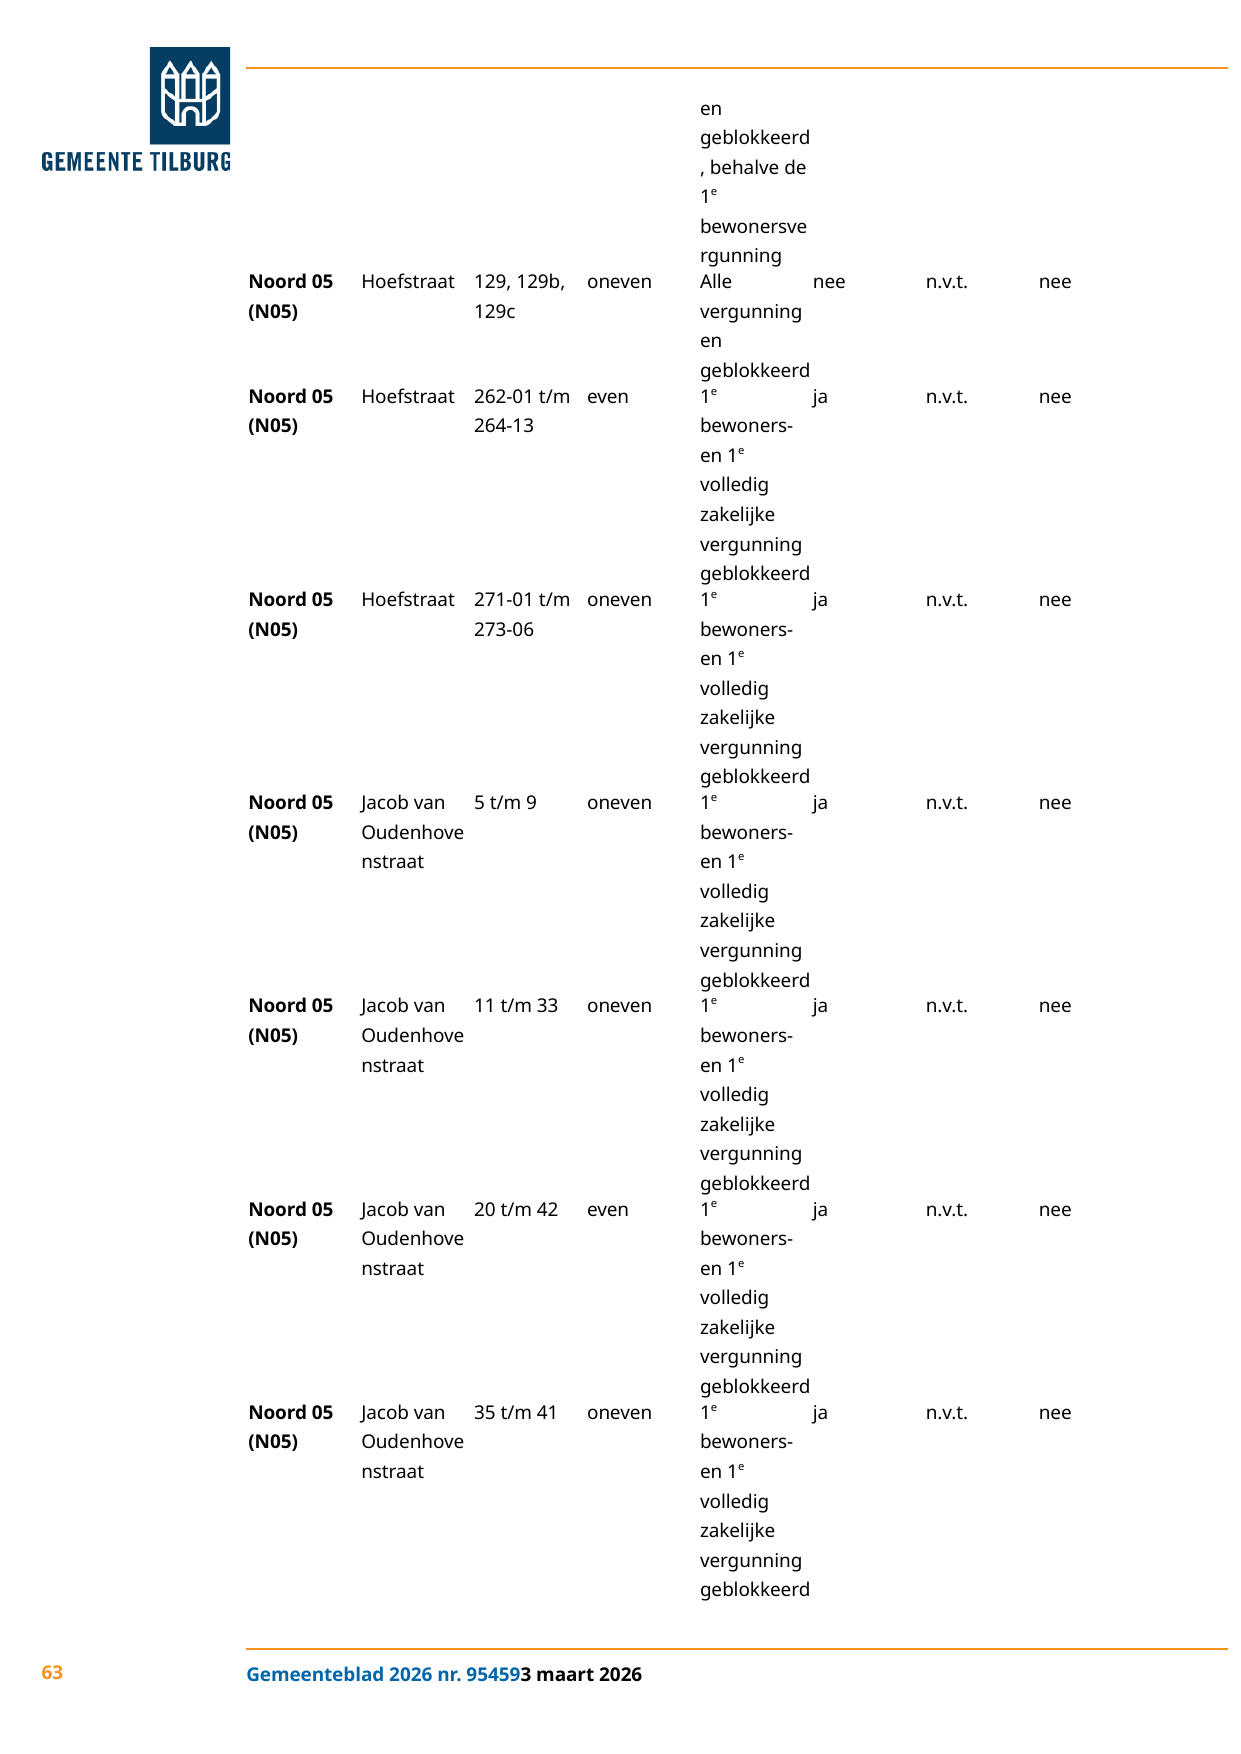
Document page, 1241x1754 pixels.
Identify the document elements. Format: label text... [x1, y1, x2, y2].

table_cell Noord 05 (N05) [248, 1399, 361, 1602]
table_cell 5 t/m 9 [474, 789, 587, 993]
table_cell Hoefstraat [361, 269, 474, 383]
table_cell Alle vergunningen geblokkeerd [700, 269, 813, 383]
table_cell oneven [587, 586, 700, 789]
table_cell [926, 95, 1038, 268]
table_cell nee [1039, 383, 1152, 586]
table_cell Noord 05 (N05) [248, 1196, 361, 1399]
table_cell oneven [587, 789, 700, 993]
table_cell Noord 05 (N05) [248, 383, 361, 586]
table_cell n.v.t. [926, 1399, 1038, 1602]
table_cell 1e bewoners- en 1e volledig zakelijke vergunning geblokkeerd [700, 1399, 813, 1602]
table_cell nee [1039, 789, 1152, 993]
table_cell 271-01 t/m 273-06 [474, 586, 587, 789]
table_cell Jacob van Oudenhovenstraat [361, 1399, 474, 1602]
table_cell 129, 129b, 129c [474, 269, 587, 383]
table_cell Jacob van Oudenhovenstraat [361, 1196, 474, 1399]
table_cell 20 t/m 42 [474, 1196, 587, 1399]
table_cell [587, 95, 700, 268]
table_cell n.v.t. [926, 993, 1038, 1196]
table_cell nee [1039, 1399, 1152, 1602]
table_cell n.v.t. [926, 789, 1038, 993]
table_cell ja [813, 789, 926, 993]
table_cell Noord 05 (N05) [248, 269, 361, 383]
table_cell [474, 95, 587, 268]
table_cell Hoefstraat [361, 383, 474, 586]
table_cell ja [813, 586, 926, 789]
table_cell n.v.t. [926, 1196, 1038, 1399]
table_cell 1e bewoners- en 1e volledig zakelijke vergunning geblokkeerd [700, 586, 813, 789]
table_cell 1e bewoners- en 1e volledig zakelijke vergunning geblokkeerd [700, 993, 813, 1196]
table_cell [813, 95, 926, 268]
table_cell ja [813, 1196, 926, 1399]
table_cell ja [813, 993, 926, 1196]
table_cell even [587, 1196, 700, 1399]
table_cell [361, 95, 474, 268]
table_cell n.v.t. [926, 383, 1038, 586]
table_cell oneven [587, 269, 700, 383]
table_cell 35 t/m 41 [474, 1399, 587, 1602]
table_cell 1e bewoners- en 1e volledig zakelijke vergunning geblokkeerd [700, 383, 813, 586]
table_cell oneven [587, 993, 700, 1196]
table_cell nee [1039, 586, 1152, 789]
table_cell oneven [587, 1399, 700, 1602]
table_cell ja [813, 1399, 926, 1602]
table_cell nee [1039, 269, 1152, 383]
picture [41, 47, 231, 172]
table_cell Noord 05 (N05) [248, 789, 361, 993]
table_cell 262-01 t/m 264-13 [474, 383, 587, 586]
table_cell 1e bewoners- en 1e volledig zakelijke vergunning geblokkeerd [700, 1196, 813, 1399]
table_cell Jacob van Oudenhovenstraat [361, 993, 474, 1196]
table_cell n.v.t. [926, 586, 1038, 789]
table_cell 11 t/m 33 [474, 993, 587, 1196]
table_cell 1e bewoners- en 1e volledig zakelijke vergunning geblokkeerd [700, 789, 813, 993]
table_cell en geblokkeerd, behalve de 1e bewonersvergunning [700, 95, 813, 268]
table_cell n.v.t. [926, 269, 1038, 383]
table_cell even [587, 383, 700, 586]
table_cell Jacob van Oudenhovenstraat [361, 789, 474, 993]
table_cell Noord 05 (N05) [248, 993, 361, 1196]
table_cell ja [813, 383, 926, 586]
table_cell [248, 95, 361, 268]
table_cell nee [813, 269, 926, 383]
table_cell Noord 05 (N05) [248, 586, 361, 789]
table_cell nee [1039, 993, 1152, 1196]
table_cell [1039, 95, 1152, 268]
table_cell Hoefstraat [361, 586, 474, 789]
table_cell nee [1039, 1196, 1152, 1399]
